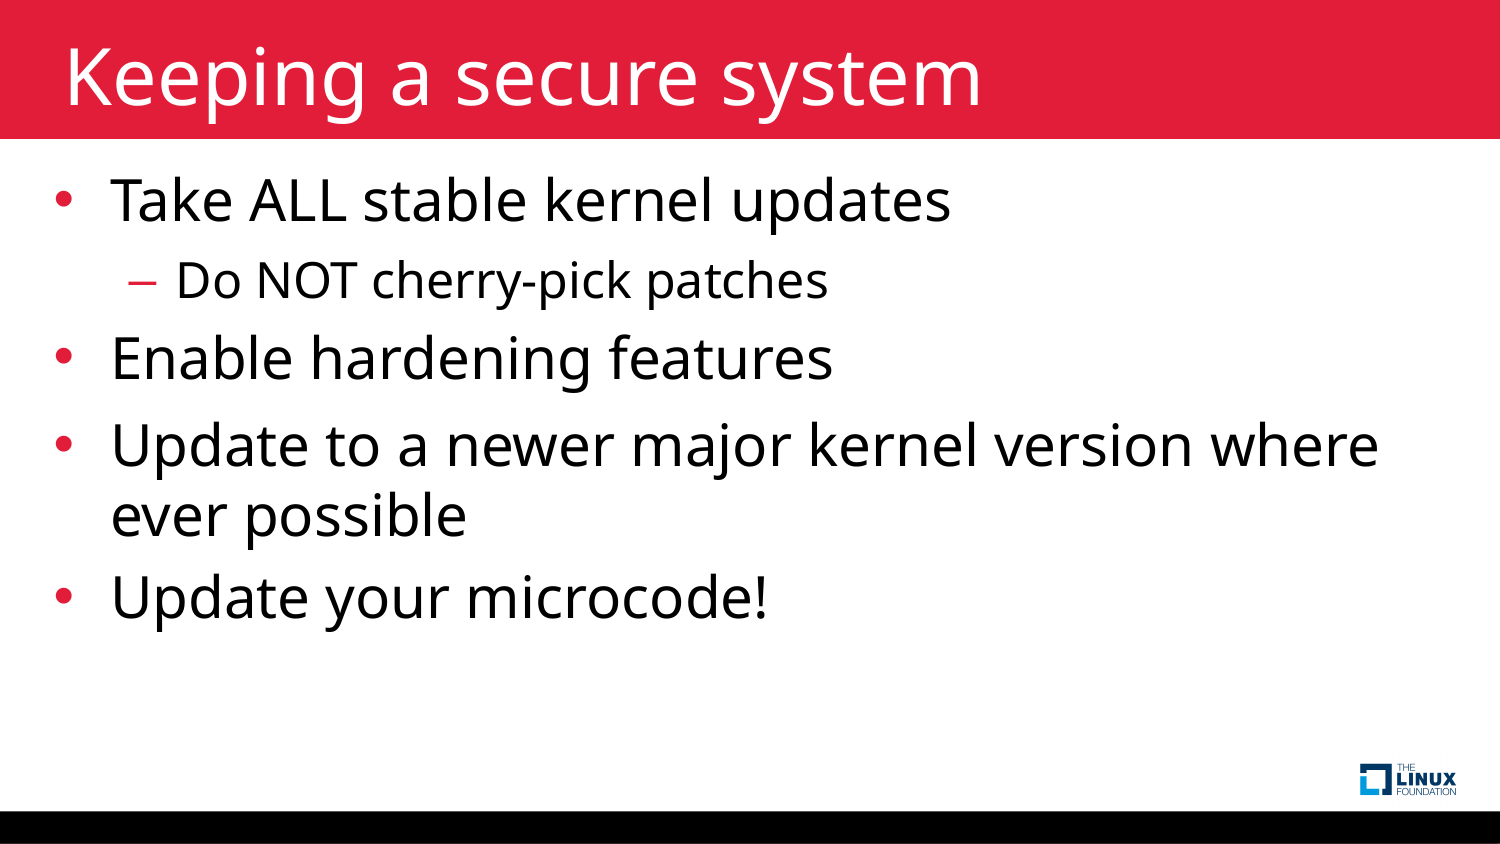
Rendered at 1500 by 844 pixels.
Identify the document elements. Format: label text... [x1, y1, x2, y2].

list Take ALL stable kernel updates Do NOT cherry-pick patches Enable hardening features Update to a newer major kernel version where ever possible Update your microcode! [38, 155, 1420, 676]
picture [1388, 753, 1426, 799]
title Keeping a secure system [48, 7, 1425, 140]
